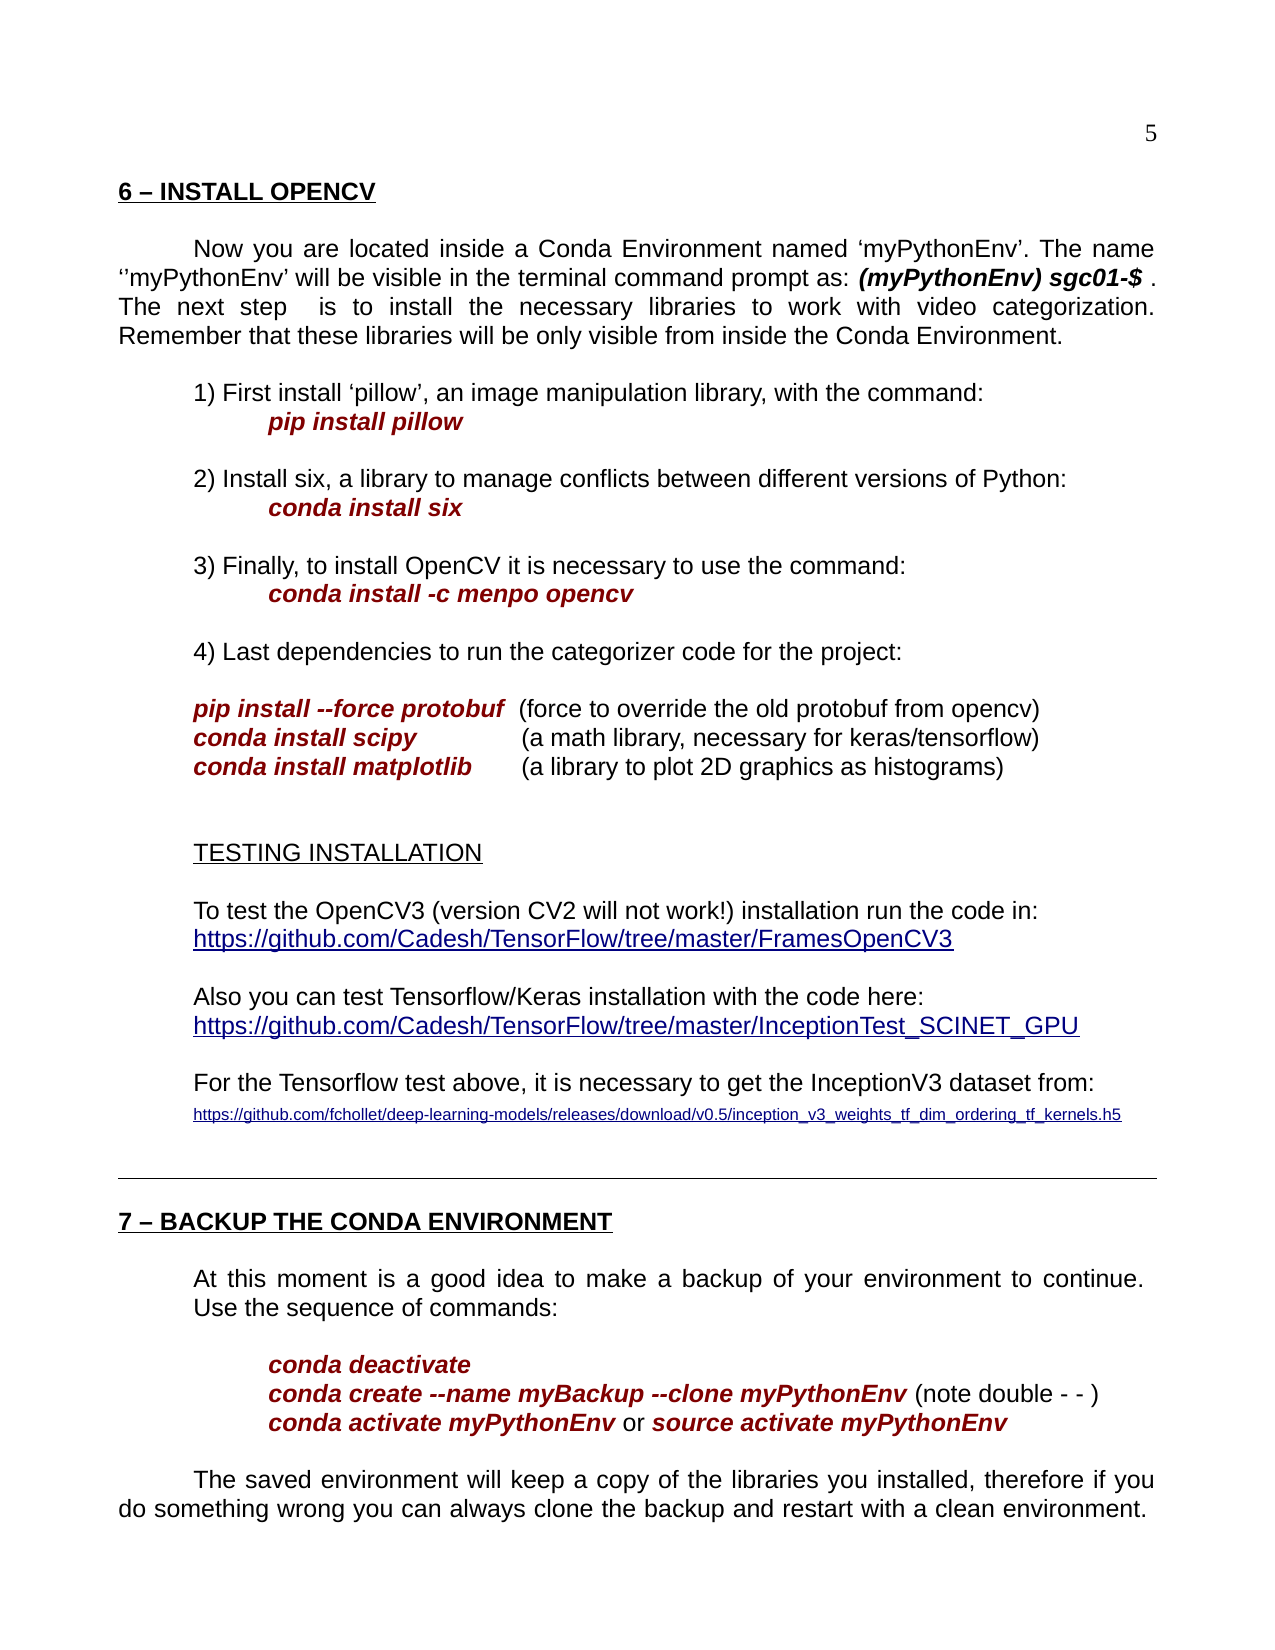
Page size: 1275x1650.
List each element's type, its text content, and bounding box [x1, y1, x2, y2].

text For the Tensorflow test above, it is necessary to get the InceptionV3 dataset from: [118, 1068, 1157, 1097]
text The saved environment will keep a copy of the libraries you installed, therefore if you do something wrong you can always clone the backup and restart with a clean environment. [118, 1466, 1157, 1523]
text 7 – BACKUP THE CONDA ENVIRONMENT [118, 1207, 1157, 1236]
text 3) Finally, to install OpenCV it is necessary to use the command: [118, 551, 1157, 579]
text https://github.com/Cadesh/TensorFlow/tree/master/InceptionTest_SCINET_GPU [118, 1011, 1157, 1039]
text https://github.com/fchollet/deep-learning-models/releases/download/v0.5/inception_v3_weights_tf_dim_ordering_tf_kernels.h5 [118, 1097, 1157, 1126]
text 1) First install ‘pillow’, an image manipulation library, with the command: [118, 378, 1157, 407]
text conda deactivate [118, 1351, 1157, 1379]
text conda install scipy (a math library, necessary for keras/tensorflow) [118, 723, 1157, 752]
text conda install matplotlib (a library to plot 2D graphics as histograms) [118, 752, 1157, 781]
text https://github.com/Cadesh/TensorFlow/tree/master/FramesOpenCV3 [118, 924, 1157, 953]
text To test the OpenCV3 (version CV2 will not work!) installation run the code in: [118, 896, 1157, 924]
text TESTING INSTALLATION [118, 838, 1157, 867]
text Now you are located inside a Conda Environment named ‘myPythonEnv’. The name ‘’myPythonEnv’ will be visible in the terminal command prompt as: (myPythonEnv) sgc01-$ . The next step is to install the necessary libraries to work with video categorization. Remember that these libraries will be only visible from inside the Conda Environment. [118, 234, 1157, 349]
text 4) Last dependencies to run the categorizer code for the project: [118, 637, 1157, 666]
text 6 – INSTALL OPENCV [118, 177, 1157, 206]
text pip install pillow [118, 407, 1157, 436]
text At this moment is a good idea to make a backup of your environment to continue. Use the sequence of commands: [118, 1264, 1157, 1322]
text conda install -c menpo opencv [118, 579, 1157, 608]
text 2) Install six, a library to manage conflicts between different versions of Python: [118, 464, 1157, 493]
text conda install six [118, 493, 1157, 522]
text pip install --force protobuf (force to override the old protobuf from opencv) [118, 694, 1157, 723]
text Also you can test Tensorflow/Keras installation with the code here: [118, 982, 1157, 1011]
text conda create --name myBackup --clone myPythonEnv (note double - - ) [118, 1379, 1157, 1408]
text conda activate myPythonEnv or source activate myPythonEnv [118, 1408, 1157, 1437]
